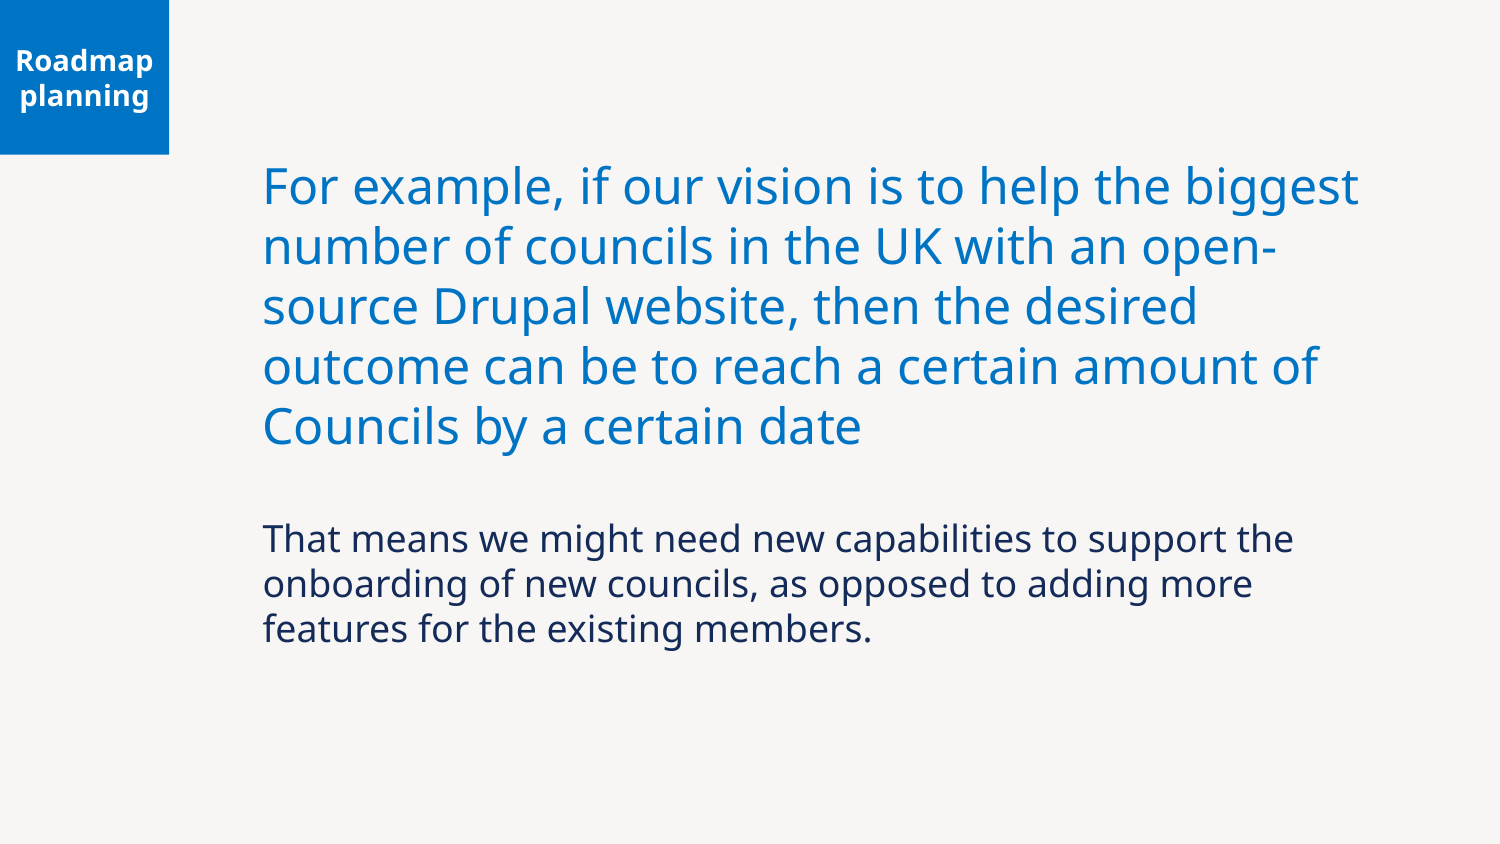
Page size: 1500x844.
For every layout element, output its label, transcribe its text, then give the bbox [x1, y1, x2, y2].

text_box Roadmap planning [0, 0, 170, 155]
title For example, if our vision is to help the biggest number of councils in the UK with an open-source Drupal website, then the desired outcome can be to reach a certain amount of Councils by a certain date That means we might need new capabilities to support the onboarding of new councils, as opposed to adding more features for the existing members. [262, 154, 1371, 327]
